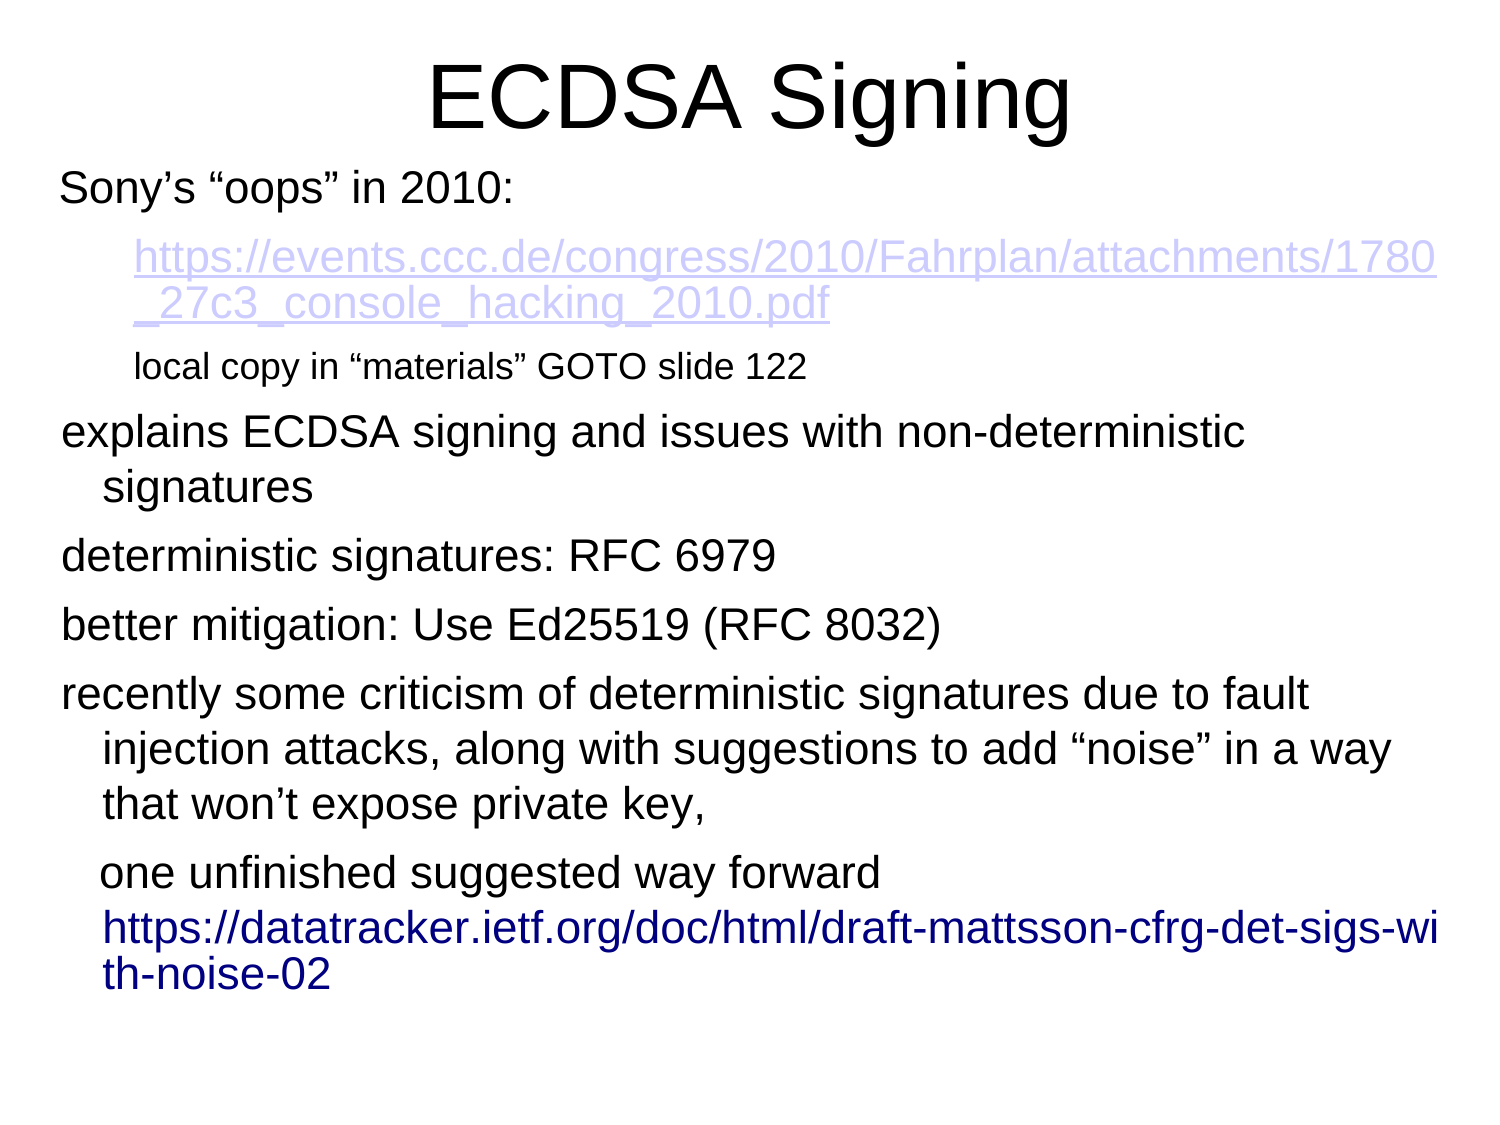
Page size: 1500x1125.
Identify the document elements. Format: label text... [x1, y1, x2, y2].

title ECDSA Signing [114, 5, 1388, 157]
list Sony’s “oops” in 2010: https://events.ccc.de/congress/2010/Fahrplan/attachments/1780_27c3_console_hacking_2010.pdf local copy in “materials” GOTO slide 122 explains ECDSA signing and issues with non-deterministic signatures deterministic signatures: RFC 6979 better mitigation: Use Ed25519 (RFC 8032) recently some criticism of deterministic signatures due to fault injection attacks, along with suggestions to add “noise” in a way that won’t expose private key, one unfinished suggested way forward https://datatracker.ietf.org/doc/html/draft-mattsson-cfrg-det-sigs-with-noise-02 [55, 157, 1447, 1093]
